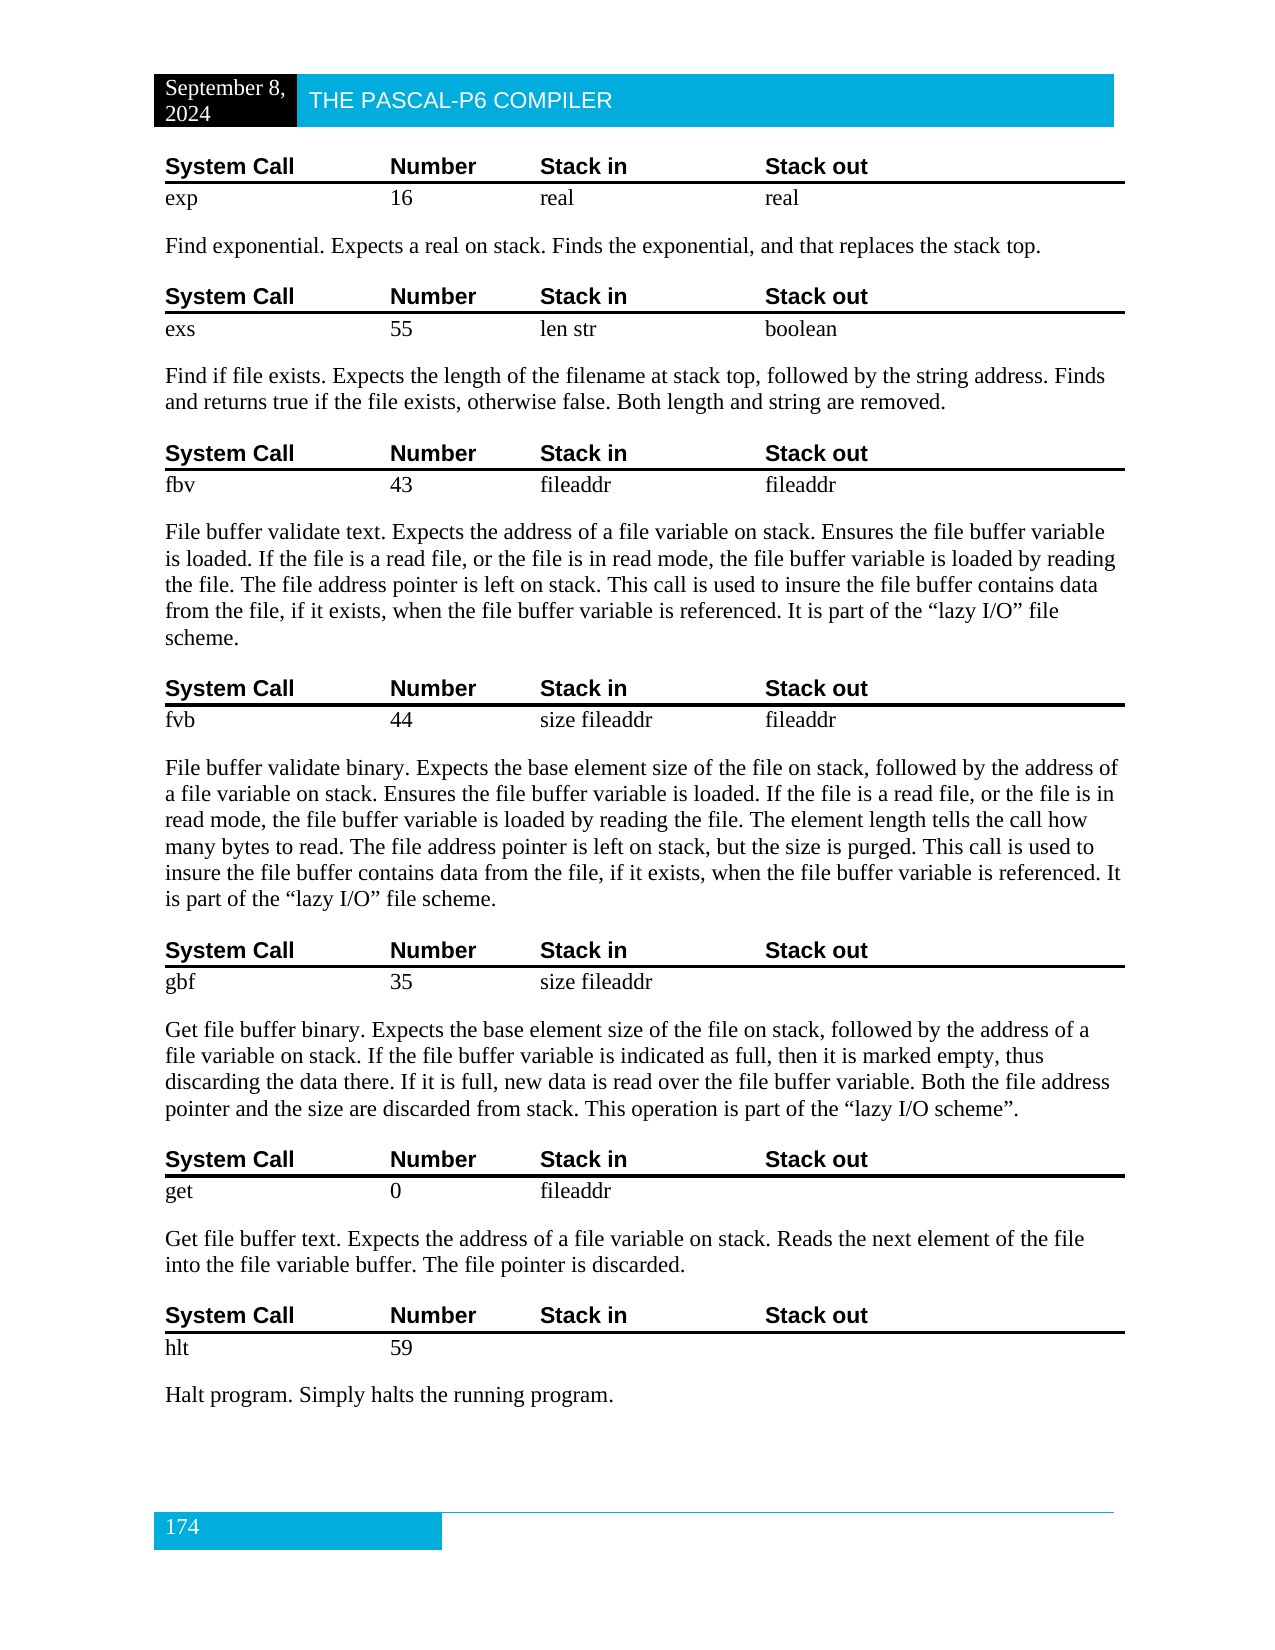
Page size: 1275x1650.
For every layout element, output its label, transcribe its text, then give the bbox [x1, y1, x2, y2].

text Find exponential. Expects a real on stack. Finds the exponential, and that replaces the stack top. [165, 232, 1125, 258]
text System Call Number Stack in Stack out [165, 675, 1125, 703]
text System Call Number Stack in Stack out [165, 1146, 1125, 1174]
text exp 16 real real [165, 184, 1125, 211]
text System Call Number Stack in Stack out [165, 153, 1125, 181]
text exs 55 len str boolean [165, 314, 1125, 341]
text hlt 59 [165, 1334, 1125, 1360]
text Halt program. Simply halts the running program. [165, 1381, 1125, 1408]
text fbv 43 fileaddr fileaddr [165, 471, 1125, 497]
text Get file buffer binary. Expects the base element size of the file on stack, followed by the address of a file variable on stack. If the file buffer variable is indicated as full, then it is marked empty, thus discarding the data there. If it is full, new data is read over the file buffer variable. Both the file address pointer and the size are discarded from stack. This operation is part of the “lazy I/O scheme”. [165, 1016, 1125, 1121]
text Find if file exists. Expects the length of the filename at stack top, followed by the string address. Finds and returns true if the file exists, otherwise false. Both length and string are removed. [165, 362, 1125, 414]
text gbf 35 size fileaddr [165, 968, 1125, 995]
text Get file buffer text. Expects the address of a file variable on stack. Reads the next element of the file into the file variable buffer. The file pointer is discarded. [165, 1225, 1125, 1277]
text fvb 44 size fileaddr fileaddr [165, 707, 1125, 733]
text File buffer validate binary. Expects the base element size of the file on stack, followed by the address of a file variable on stack. Ensures the file buffer variable is loaded. If the file is a read file, or the file is in read mode, the file buffer variable is loaded by reading the file. The element length tells the call how many bytes to read. The file address pointer is left on stack, but the size is purged. This call is used to insure the file buffer contains data from the file, if it exists, when the file buffer variable is referenced. It is part of the “lazy I/O” file scheme. [165, 754, 1125, 912]
text File buffer validate text. Expects the address of a file variable on stack. Ensures the file buffer variable is loaded. If the file is a read file, or the file is in read mode, the file buffer variable is loaded by reading the file. The file address pointer is left on stack. This call is used to insure the file buffer contains data from the file, if it exists, when the file buffer variable is referenced. It is part of the “lazy I/O” file scheme. [165, 518, 1125, 650]
text System Call Number Stack in Stack out [165, 439, 1125, 468]
text System Call Number Stack in Stack out [165, 1302, 1125, 1331]
text System Call Number Stack in Stack out [165, 283, 1125, 311]
text get 0 fileaddr [165, 1178, 1125, 1204]
text System Call Number Stack in Stack out [165, 937, 1125, 965]
